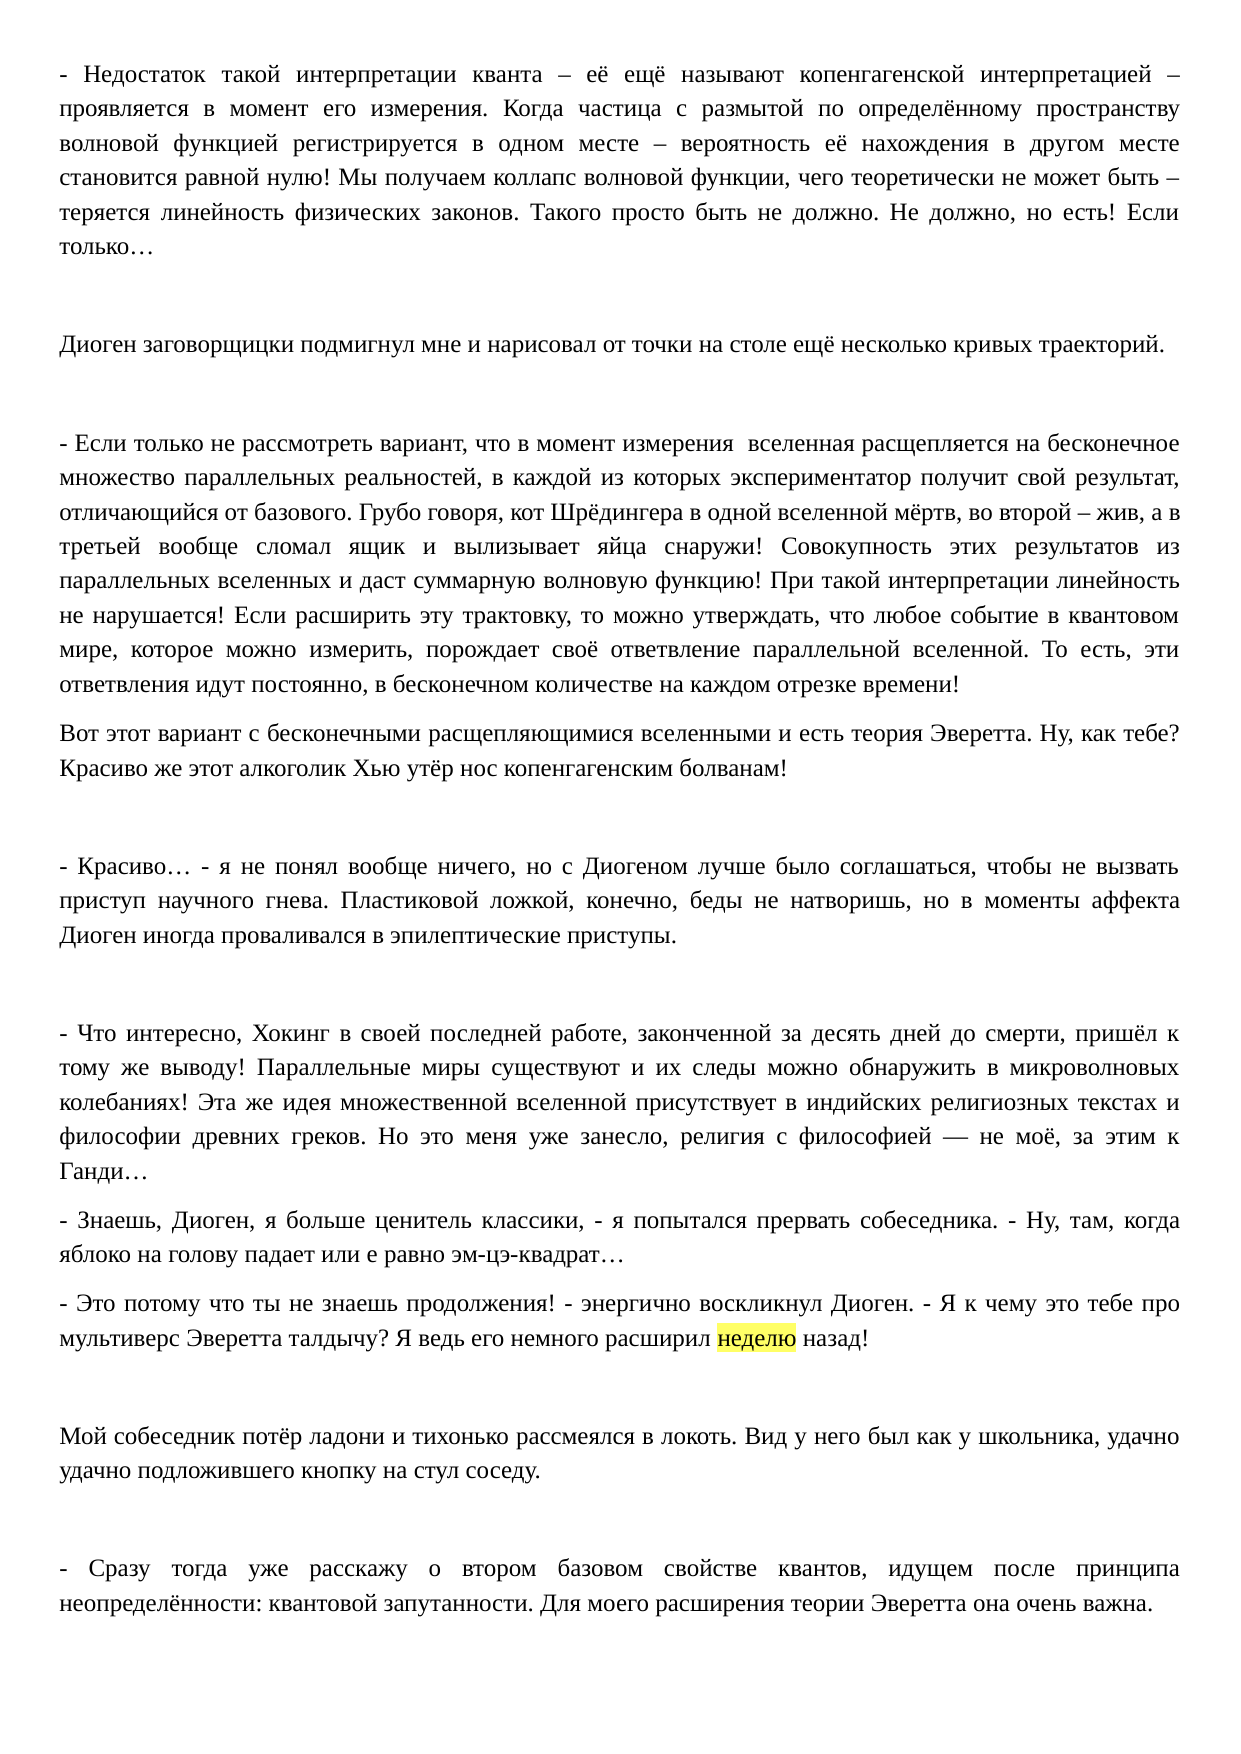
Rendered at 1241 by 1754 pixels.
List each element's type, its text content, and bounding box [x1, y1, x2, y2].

text - Если только не рассмотреть вариант, что в момент измерения вселенная расщепляется на бесконечное множество параллельных реальностей, в каждой из которых экспериментатор получит свой результат, отличающийся от базового. Грубо говоря, кот Шрёдингера в одной вселенной мёртв, во второй – жив, а в третьей вообще сломал ящик и вылизывает яйца снаружи! Совокупность этих результатов из параллельных вселенных и даст суммарную волновую функцию! При такой интерпретации линейность не нарушается! Если расширить эту трактовку, то можно утверждать, что любое событие в квантовом мире, которое можно измерить, порождает своё ответвление параллельной вселенной. То есть, эти ответвления идут постоянно, в бесконечном количестве на каждом отрезке времени! [59, 428, 1181, 698]
text - Это потому что ты не знаешь продолжения! - энергично воскликнул Диоген. - Я к чему это тебе про мультиверс Эверетта талдычу? Я ведь его немного расширил неделю назад! [59, 1288, 1181, 1352]
text - Красиво… - я не понял вообще ничего, но с Диогеном лучше было соглашаться, чтобы не вызвать приступ научного гнева. Пластиковой ложкой, конечно, беды не натворишь, но в моменты аффекта Диоген иногда проваливался в эпилептические приступы. [59, 851, 1181, 948]
text Мой собеседник потёр ладони и тихонько рассмеялся в локоть. Вид у него был как у школьника, удачно удачно подложившего кнопку на стул соседу. [59, 1421, 1181, 1484]
text - Сразу тогда уже расскажу о втором базовом свойстве квантов, идущем после принципа неопределённости: квантовой запутанности. Для моего расширения теории Эверетта она очень важна. [59, 1553, 1181, 1617]
text - Что интересно, Хокинг в своей последней работе, законченной за десять дней до смерти, пришёл к тому же выводу! Параллельные миры существуют и их следы можно обнаружить в микроволновых колебаниях! Эта же идея множественной вселенной присутствует в индийских религиозных текстах и философии древних греков. Но это меня уже занесло, религия с философией — не моё, за этим к Ганди… [59, 1018, 1181, 1184]
text - Недостаток такой интерпретации кванта – её ещё называют копенгагенской интерпретацией – проявляется в момент его измерения. Когда частица с размытой по определённому пространству волновой функцией регистрируется в одном месте – вероятность её нахождения в другом месте становится равной нулю! Мы получаем коллапс волновой функции, чего теоретически не может быть – теряется линейность физических законов. Такого просто быть не должно. Не должно, но есть! Если только… [59, 59, 1181, 260]
text Диоген заговорщицки подмигнул мне и нарисовал от точки на столе ещё несколько кривых траекторий. [59, 329, 1181, 358]
text - Знаешь, Диоген, я больше ценитель классики, - я попытался прервать собеседника. - Ну, там, когда яблоко на голову падает или е равно эм-цэ-квадрат… [59, 1205, 1181, 1268]
text Вот этот вариант с бесконечными расщепляющимися вселенными и есть теория Эверетта. Ну, как тебе? Красиво же этот алкоголик Хью утёр нос копенгагенским болванам! [59, 718, 1181, 781]
